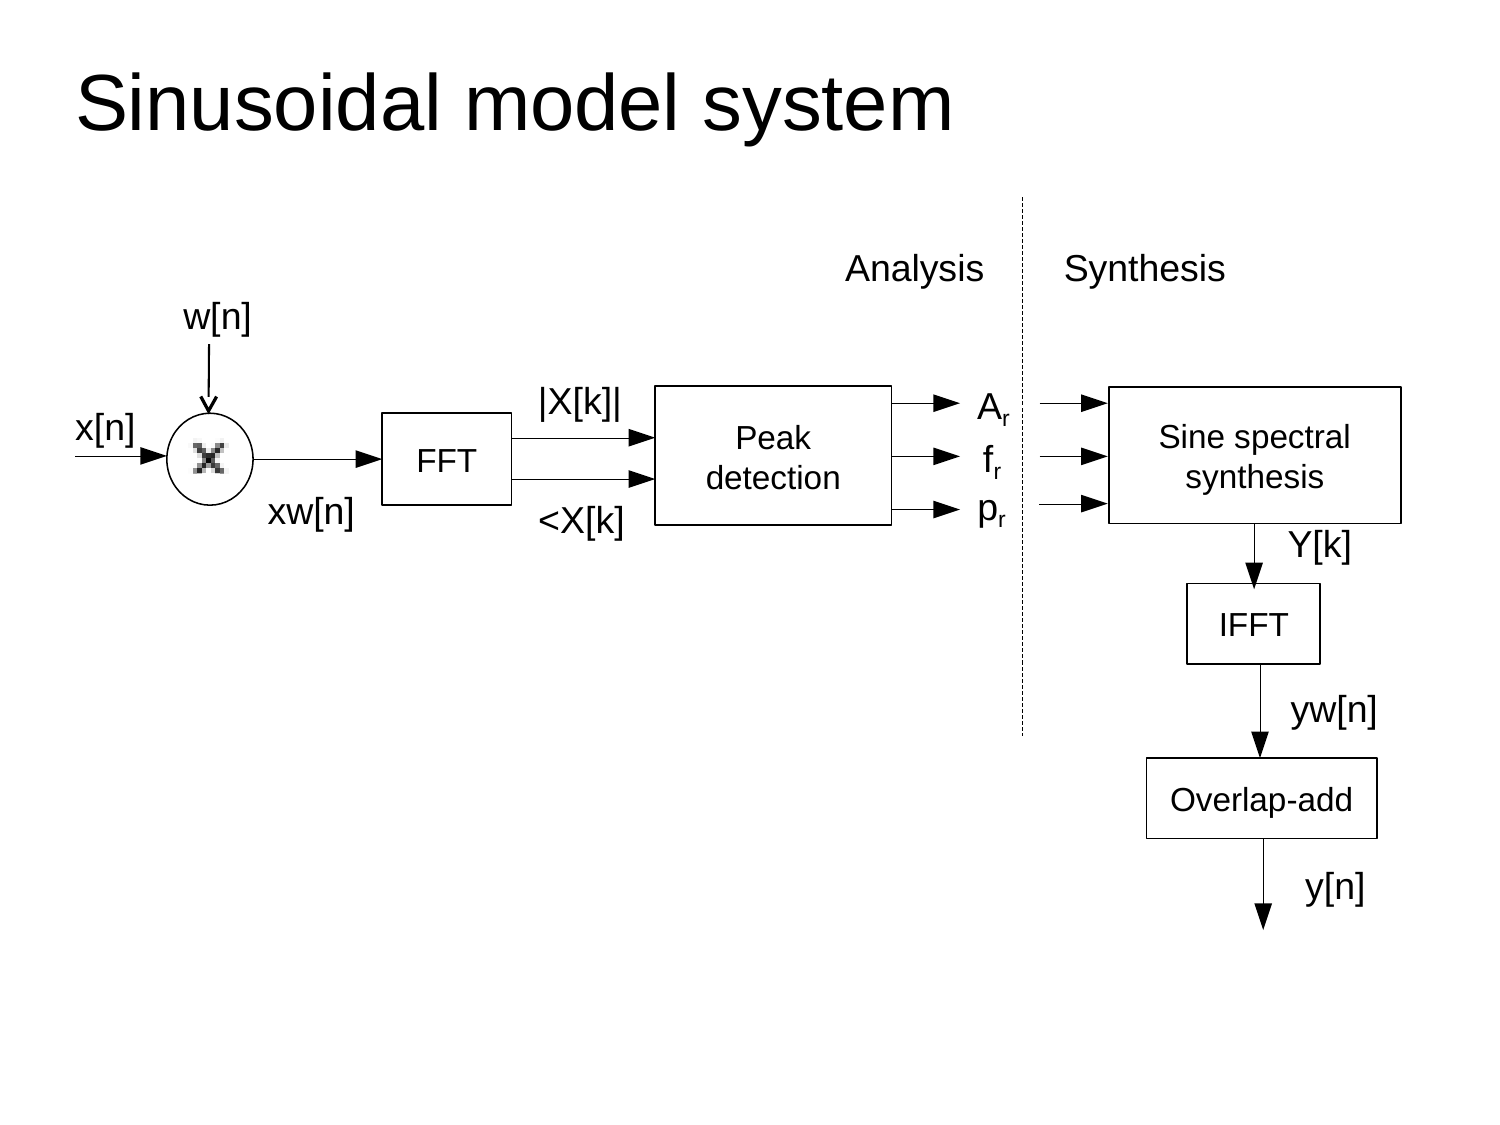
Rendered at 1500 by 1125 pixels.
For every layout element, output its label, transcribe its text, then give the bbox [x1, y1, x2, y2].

text_box Peak detection [655, 386, 892, 526]
text_box Synthesis [1048, 239, 1242, 297]
text_box pr [962, 478, 1021, 540]
title Sinusoidal model system [75, 9, 1425, 198]
text_box Overlap-add [1146, 758, 1377, 839]
text_box <X[k] [523, 491, 640, 549]
text_box x[n] [60, 399, 151, 456]
text_box xw[n] [252, 483, 370, 555]
text_box IFFT [1187, 583, 1320, 664]
text_box Sine spectral synthesis [1109, 386, 1401, 524]
text_box w[n] [168, 288, 268, 346]
text_box Analysis [830, 239, 1000, 297]
text_box FFT [382, 413, 512, 506]
text_box Ar [962, 377, 1025, 439]
text_box y[n] [1290, 858, 1381, 916]
text_box yw[n] [1275, 681, 1394, 739]
text_box |X[k]| [523, 373, 637, 431]
text_box fr [968, 430, 1016, 478]
text_box Y[k] [1272, 516, 1367, 574]
picture [180, 423, 234, 474]
